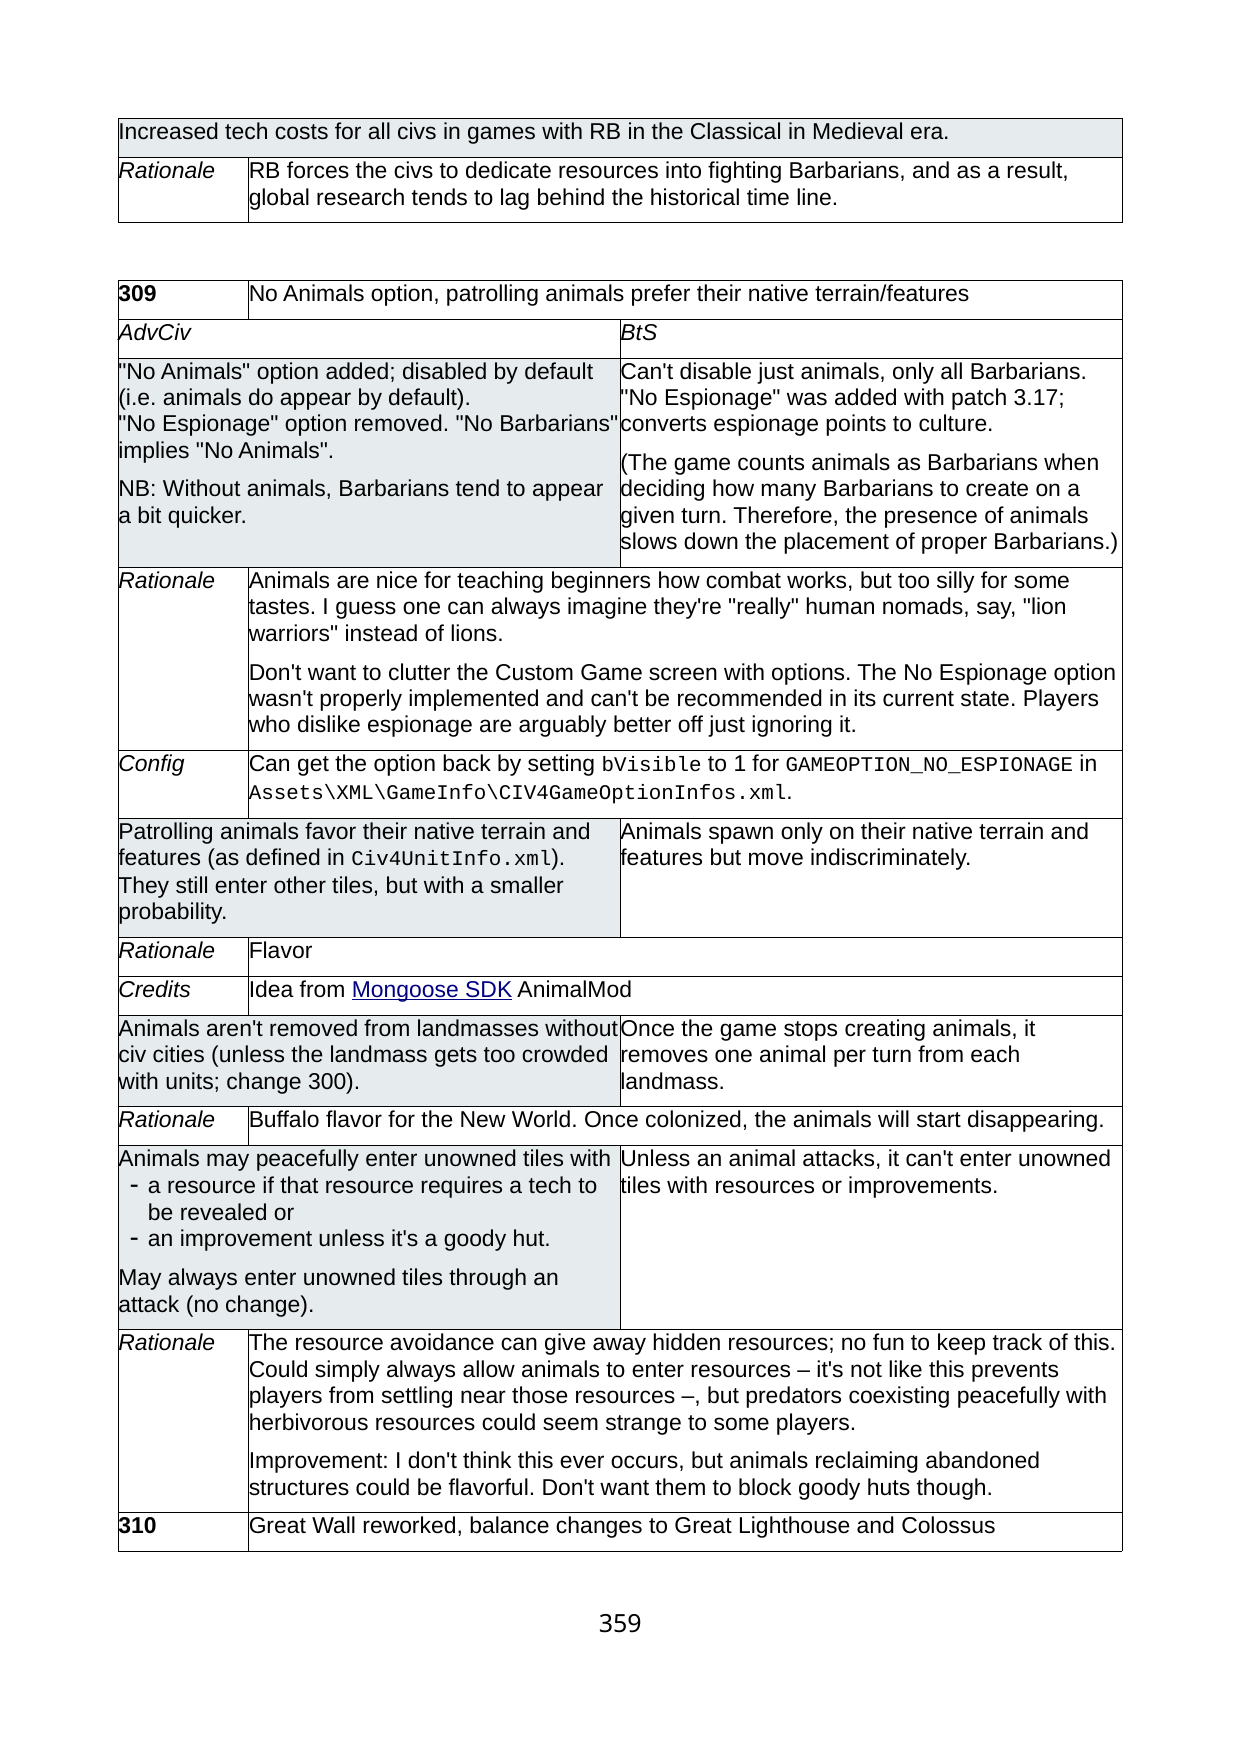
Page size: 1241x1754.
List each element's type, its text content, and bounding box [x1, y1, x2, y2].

table_header 309 [119, 281, 248, 319]
table_cell Can't disable just animals, only all Barbarians. "No Espionage" was added with patch 3.17; converts espionage points to culture. (The game counts animals as Barbarians when deciding how many Barbarians to create on a given turn. Therefore, the presence of animals slows down the placement of proper Barbarians.) [621, 359, 1122, 567]
table_cell Buffalo flavor for the New World. Once colonized, the animals will start disappearing. [249, 1107, 1122, 1145]
table_cell Great Wall reworked, balance changes to Great Lighthouse and Colossus [249, 1513, 1122, 1551]
table_cell Rationale [119, 1330, 248, 1512]
table_cell Credits [119, 977, 248, 1015]
table_cell Animals are nice for teaching beginners how combat works, but too silly for some tastes. I guess one can always imagine they're "really" human nomads, say, "lion warriors" instead of lions. Don't want to clutter the Custom Game screen with options. The No Espionage option wasn't properly implemented and can't be recommended in its current state. Players who dislike espionage are arguably better off just ignoring it. [249, 568, 1122, 750]
table_cell Unless an animal attacks, it can't enter unowned tiles with resources or improvements. [621, 1146, 1122, 1329]
table_cell The resource avoidance can give away hidden resources; no fun to keep track of this. Could simply always allow animals to enter resources – it's not like this prevents players from settling near those resources –, but predators coexisting peacefully with herbivorous resources could seem strange to some players. Improvement: I don't think this ever occurs, but animals reclaiming abandoned structures could be flavorful. Don't want them to block goody huts though. [249, 1330, 1122, 1512]
table_cell Once the game stops creating animals, it removes one animal per turn from each landmass. [621, 1016, 1122, 1106]
table_cell AdvCiv [119, 320, 620, 357]
table_cell Rationale [119, 938, 248, 976]
table_cell Animals spawn only on their native terrain and features but move indiscriminately. [621, 819, 1122, 937]
table_cell Can get the option back by setting bVisible to 1 for GAMEOPTION_NO_ESPIONAGE in Assets\XML\GameInfo\CIV4GameOptionInfos.xml. [249, 751, 1122, 818]
table_cell Patrolling animals favor their native terrain and features (as defined in Civ4UnitInfo.xml). They still enter other tiles, but with a smaller probability. [119, 819, 620, 937]
table_cell BtS [621, 320, 1122, 357]
table_cell Animals aren't removed from landmasses without civ cities (unless the landmass gets too crowded with units; change 300). [119, 1016, 620, 1106]
table_cell "No Animals" option added; disabled by default (i.e. animals do appear by default). "No Espionage" option removed. "No Barbarians" implies "No Animals". NB: Without animals, Barbarians tend to appear a bit quicker. [119, 359, 620, 567]
table_cell Increased tech costs for all civs in games with RB in the Classical in Medieval era. [119, 119, 1122, 157]
table_cell RB forces the civs to dedicate resources into fighting Barbarians, and as a result, global research tends to lag behind the historical time line. [249, 158, 1122, 222]
table_cell 310 [119, 1513, 248, 1551]
table_cell Flavor [249, 938, 1122, 976]
table_header No Animals option, patrolling animals prefer their native terrain/features [249, 281, 1122, 319]
table_cell Config [119, 751, 248, 818]
table_cell Rationale [119, 1107, 248, 1145]
table_cell Rationale [119, 158, 248, 222]
table_cell Animals may peacefully enter unowned tiles with a resource if that resource requires a tech to be revealed or an improvement unless it's a goody hut. May always enter unowned tiles through an attack (no change). [119, 1146, 620, 1329]
table_cell Rationale [119, 568, 248, 750]
table_cell Idea from Mongoose SDK AnimalMod [249, 977, 1122, 1015]
